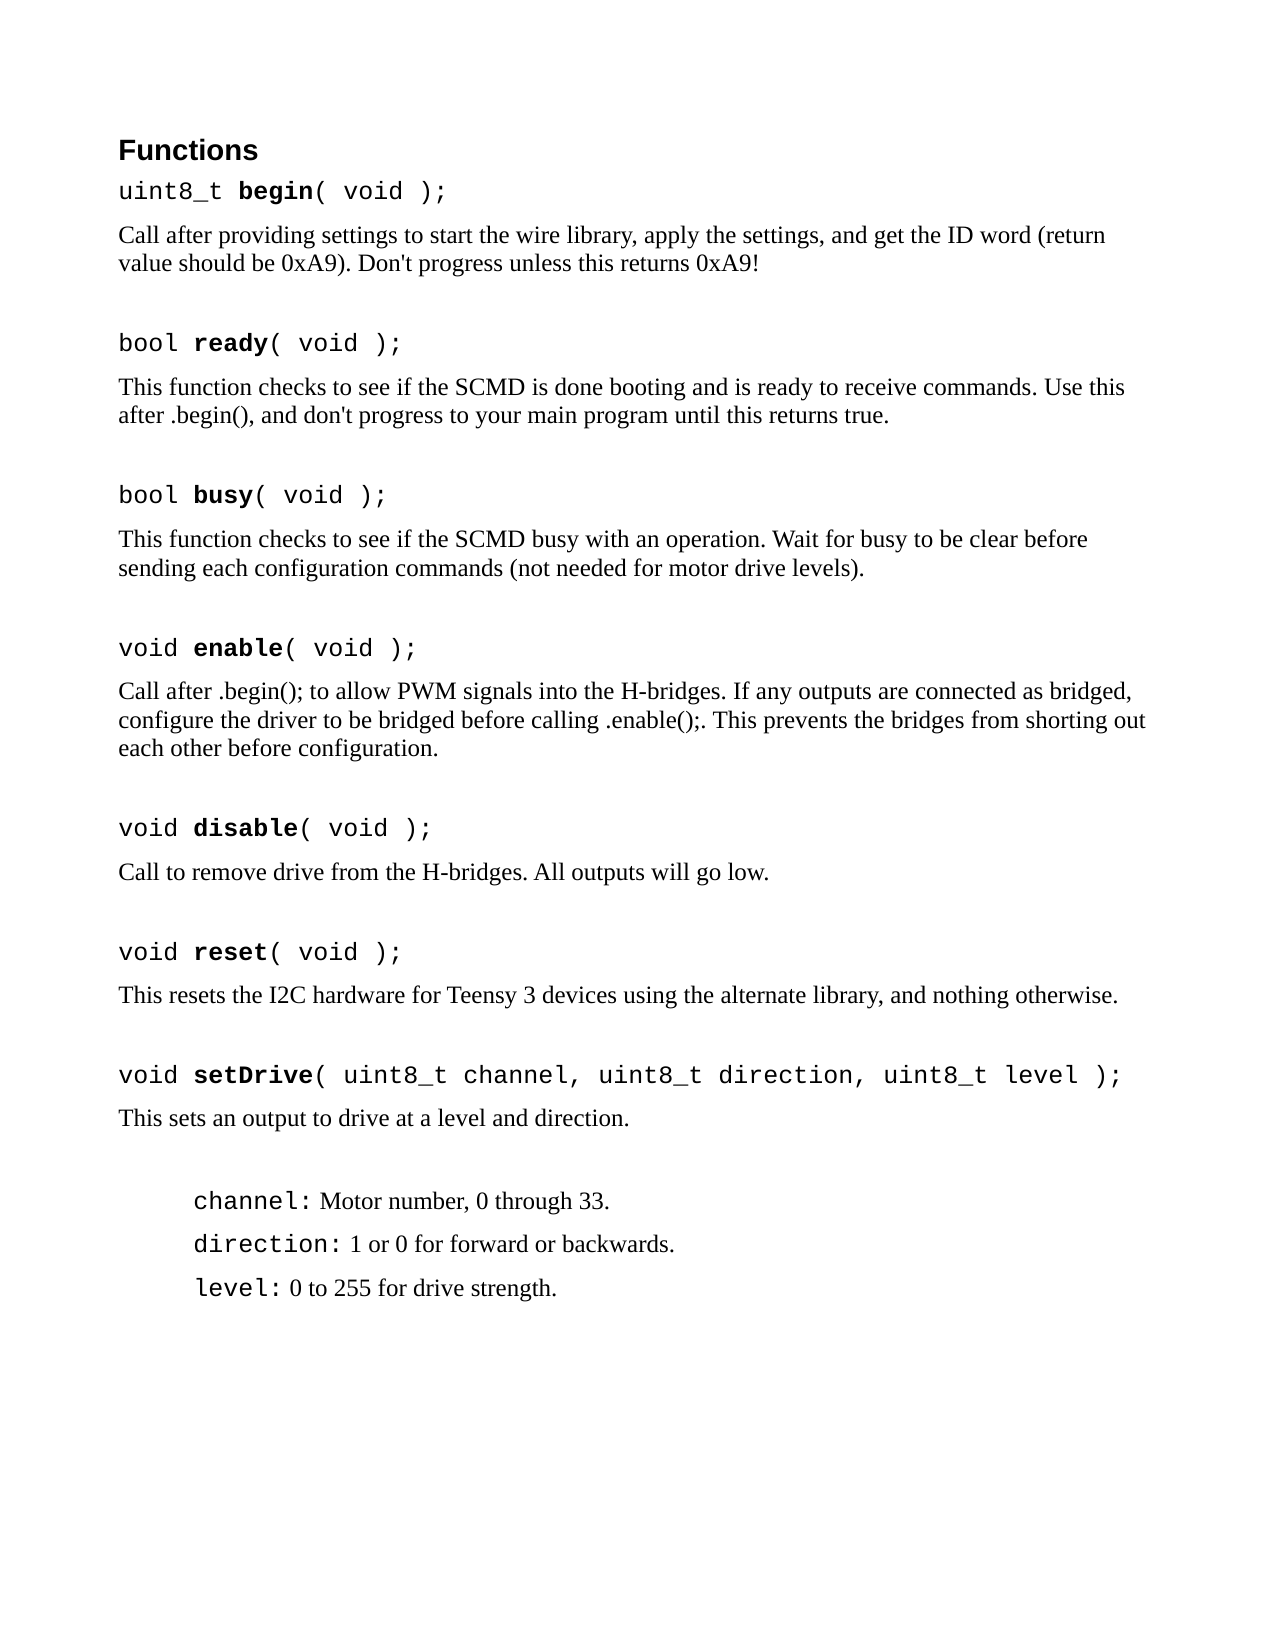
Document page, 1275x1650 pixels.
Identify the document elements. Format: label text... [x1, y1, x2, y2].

subtitle Functions [118, 133, 1157, 166]
text void reset( void ); [118, 939, 1157, 968]
text Call after providing settings to start the wire library, apply the settings, and get the ID word (return value should be 0xA9). Don't progress unless this returns 0xA9! [118, 220, 1157, 277]
text direction: 1 or 0 for forward or backwards. [193, 1229, 1157, 1260]
text level: 0 to 255 for drive strength. [193, 1273, 1157, 1303]
text bool ready( void ); [118, 331, 1157, 359]
text void enable( void ); [118, 635, 1157, 663]
text uint8_t begin( void ); [118, 179, 1157, 207]
text This function checks to see if the SCMD busy with an operation. Wait for busy to be clear before sending each configuration commands (not needed for motor drive levels). [118, 524, 1157, 581]
text channel: Motor number, 0 through 33. [193, 1186, 1157, 1217]
text bool busy( void ); [118, 483, 1157, 511]
text Call to remove drive from the H-bridges. All outputs will go low. [118, 857, 1157, 886]
text This sets an output to drive at a level and direction. [118, 1103, 1157, 1132]
text This function checks to see if the SCMD is done booting and is ready to receive commands. Use this after .begin(), and don't progress to your main program until this returns true. [118, 372, 1157, 429]
text void setDrive( uint8_t channel, uint8_t direction, uint8_t level ); [118, 1063, 1157, 1091]
text This resets the I2C hardware for Teensy 3 devices using the alternate library, and nothing otherwise. [118, 980, 1157, 1009]
text void disable( void ); [118, 816, 1157, 844]
text Call after .begin(); to allow PWM signals into the H-bridges. If any outputs are connected as bridged, configure the driver to be bridged before calling .enable();. This prevents the bridges from shorting out each other before configuration. [118, 676, 1157, 762]
